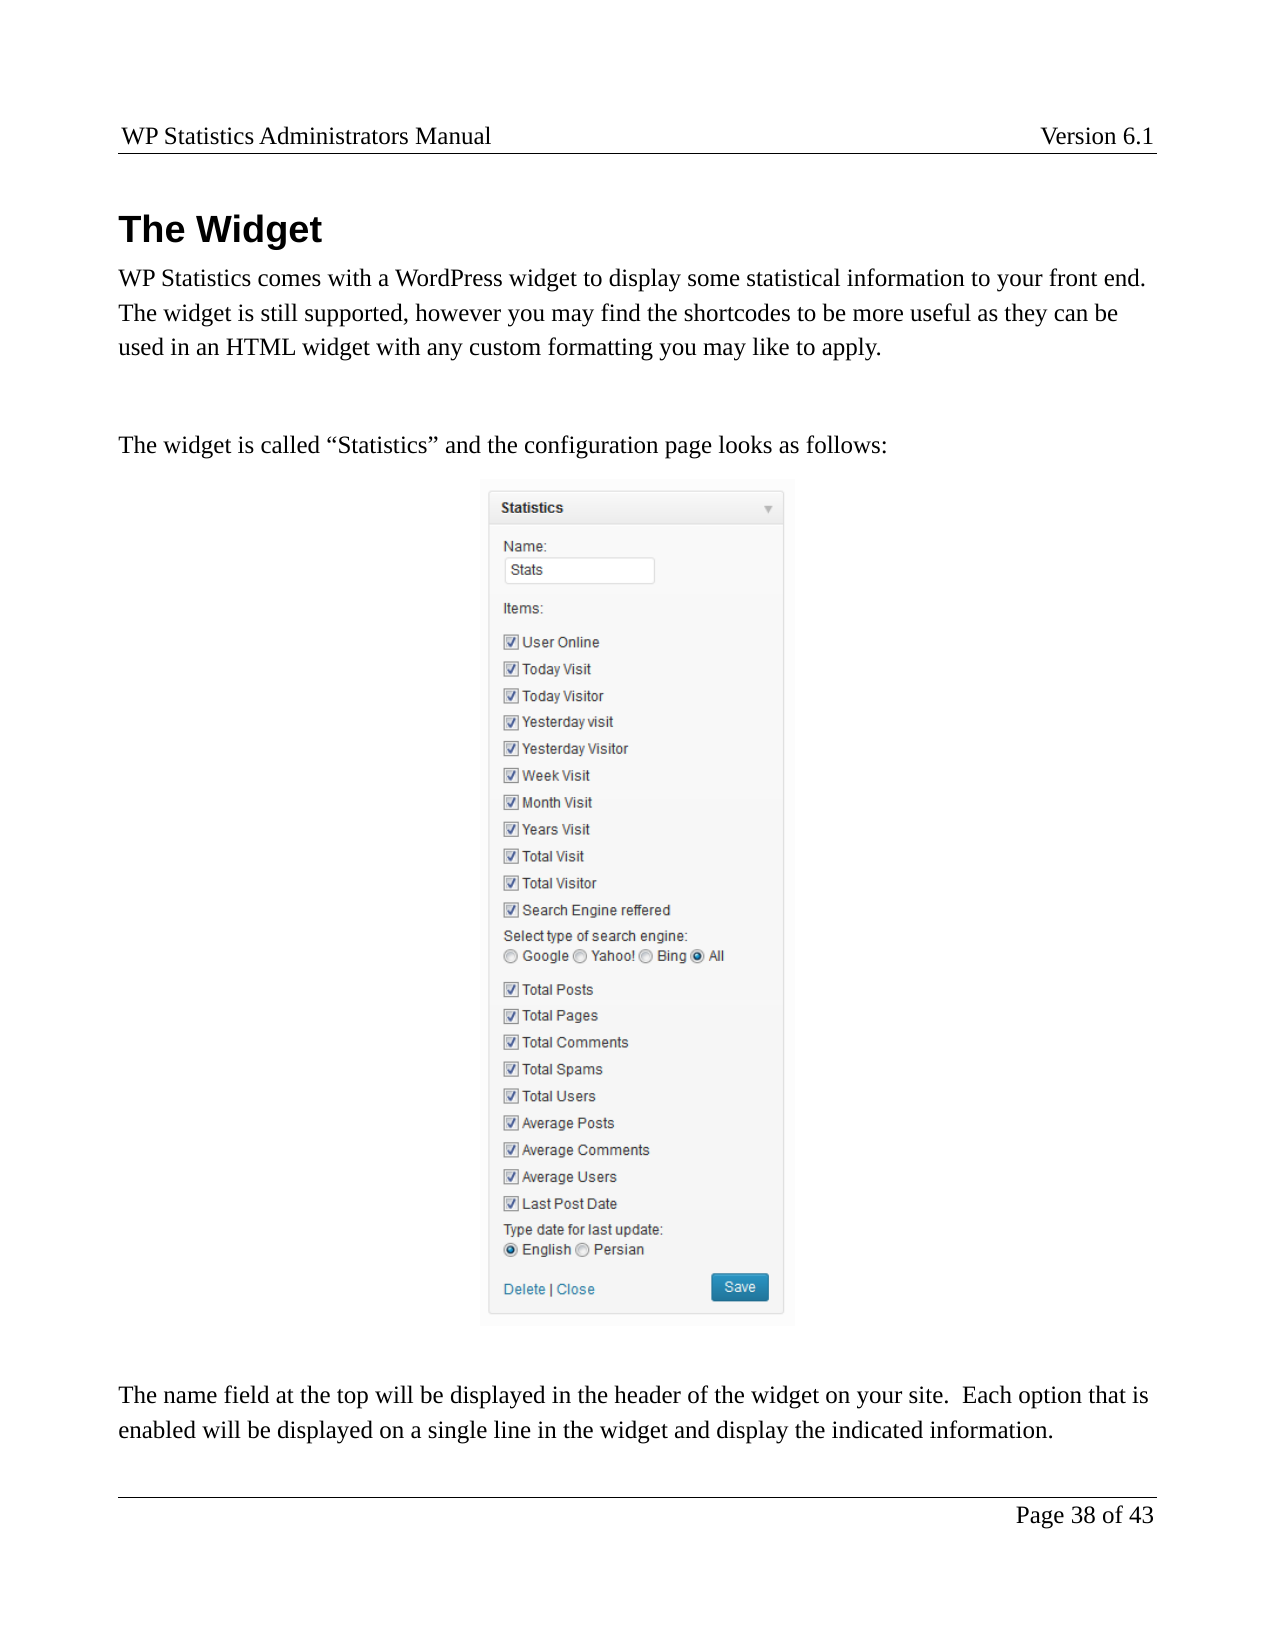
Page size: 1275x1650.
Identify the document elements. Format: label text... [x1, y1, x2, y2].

subtitle The Widget [118, 207, 1157, 251]
text The widget is called “Statistics” and the configuration page looks as follows: [118, 431, 1157, 459]
picture [479, 479, 796, 1326]
text WP Statistics comes with a WordPress widget to display some statistical information to your front end. The widget is still supported, however you may find the shortcodes to be more useful as they can be used in an HTML widget with any custom formatting you may like to apply. [118, 263, 1157, 361]
text The name field at the top will be displayed in the header of the widget on your site. Each option that is enabled will be displayed on a single line in the widget and display the indicated information. [118, 1380, 1157, 1444]
